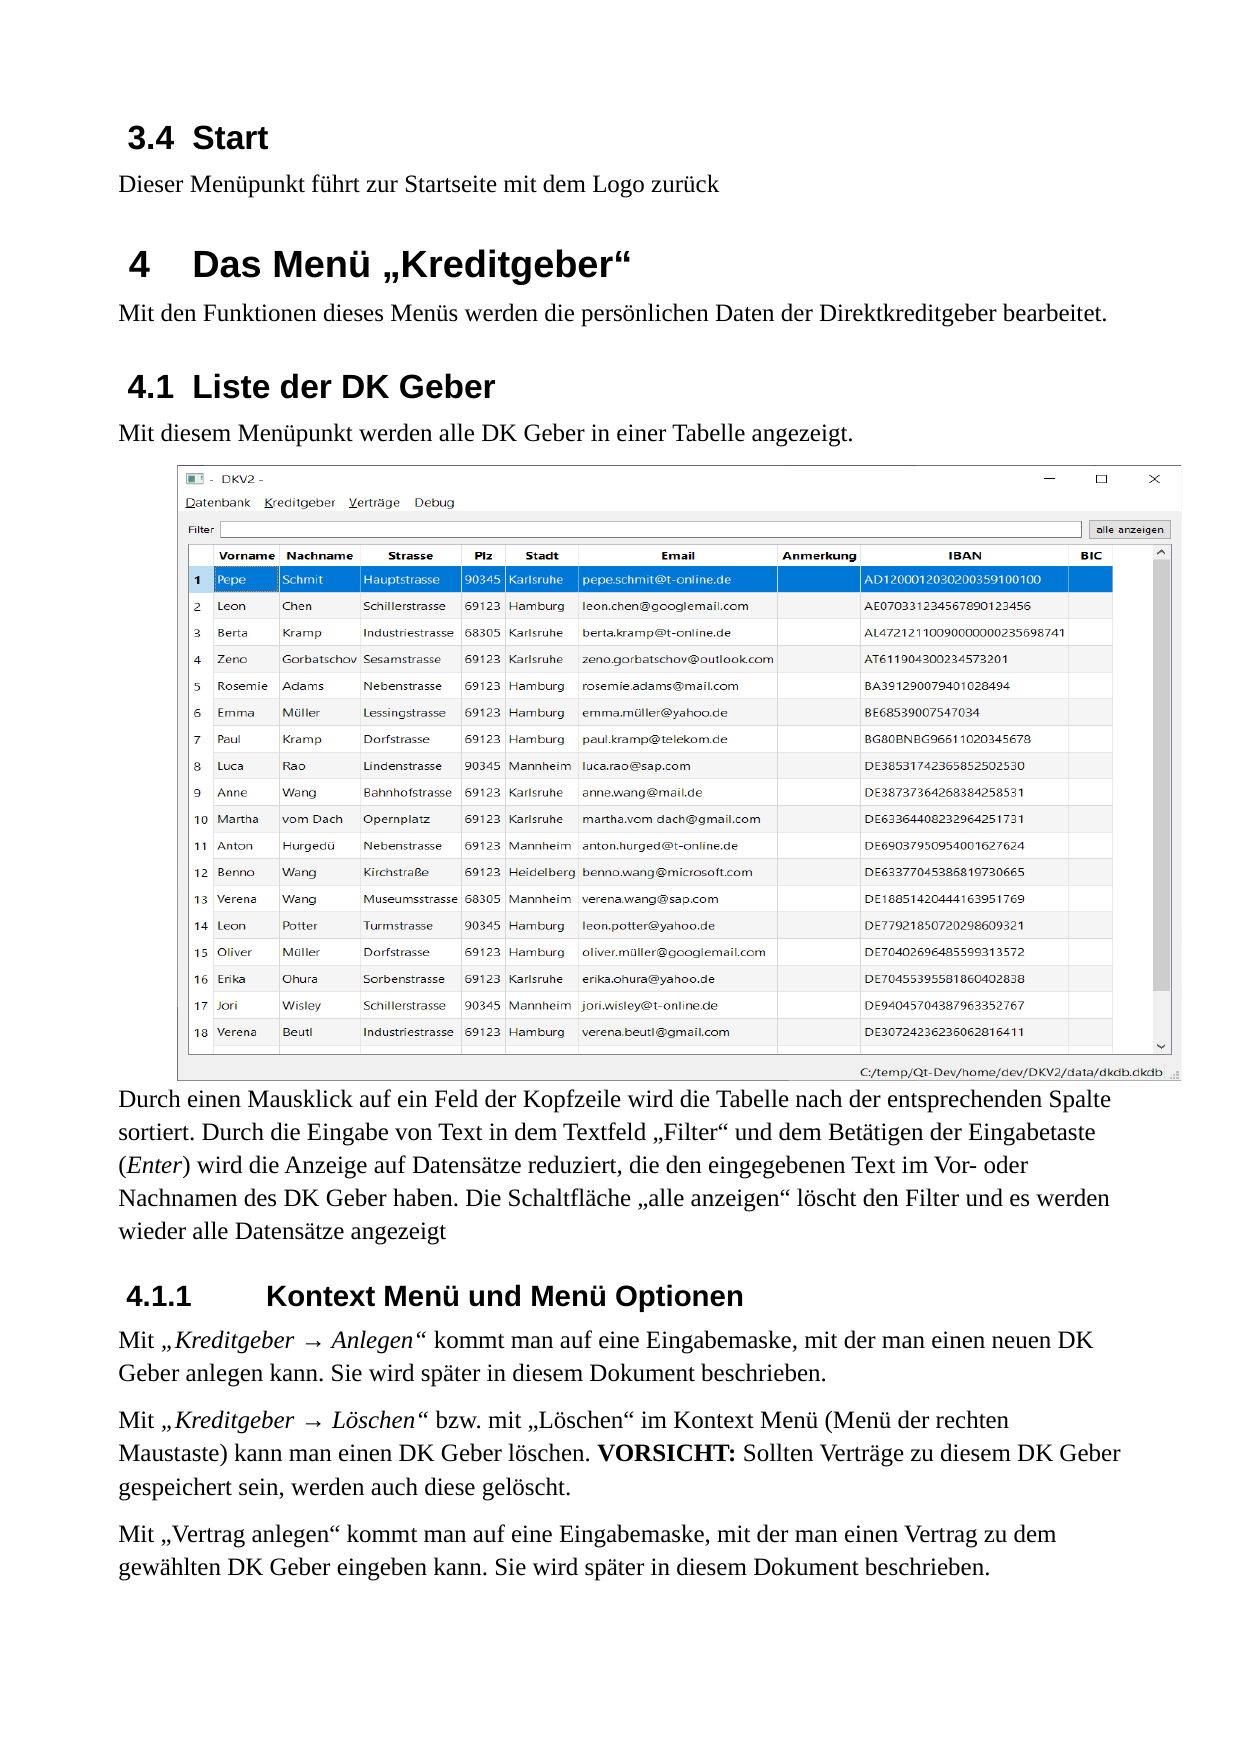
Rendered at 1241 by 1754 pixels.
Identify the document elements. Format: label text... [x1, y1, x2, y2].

subtitle Start [118, 118, 1122, 157]
text Durch einen Mausklick auf ein Feld der Kopfzeile wird die Tabelle nach der entsprechenden Spalte sortiert. Durch die Eingabe von Text in dem Textfeld „Filter“ und dem Betätigen der Eingabetaste (Enter) wird die Anzeige auf Datensätze reduziert, die den eingegebenen Text im Vor- oder Nachnamen des DK Geber haben. Die Schaltfläche „alle anzeigen“ löscht den Filter und es werden wieder alle Datensätze angezeigt [118, 1081, 1122, 1245]
text Mit „Kreditgeber → Löschen“ bzw. mit „Löschen“ im Kontext Menü (Menü der rechten Maustaste) kann man einen DK Geber löschen. VORSICHT: Sollten Verträge zu diesem DK Geber gespeichert sein, werden auch diese gelöscht. [118, 1406, 1122, 1500]
subtitle Das Menü „Kreditgeber“ [118, 242, 1122, 286]
text Mit den Funktionen dieses Menüs werden die persönlichen Daten der Direktkreditgeber bearbeitet. [118, 298, 1122, 327]
picture [177, 465, 1182, 1081]
subtitle Liste der DK Geber [118, 366, 1122, 405]
text Mit „Kreditgeber → Anlegen“ kommt man auf eine Eingabemaske, mit der man einen neuen DK Geber anlegen kann. Sie wird später in diesem Dokument beschrieben. [118, 1325, 1122, 1387]
subtitle Kontext Menü und Menü Optionen [118, 1279, 1122, 1312]
text Mit „Vertrag anlegen“ kommt man auf eine Eingabemaske, mit der man einen Vertrag zu dem gewählten DK Geber eingeben kann. Sie wird später in diesem Dokument beschrieben. [118, 1519, 1122, 1581]
text Dieser Menüpunkt führt zur Startseite mit dem Logo zurück [118, 169, 1122, 198]
text Mit diesem Menüpunkt werden alle DK Geber in einer Tabelle angezeigt. [118, 418, 1122, 446]
